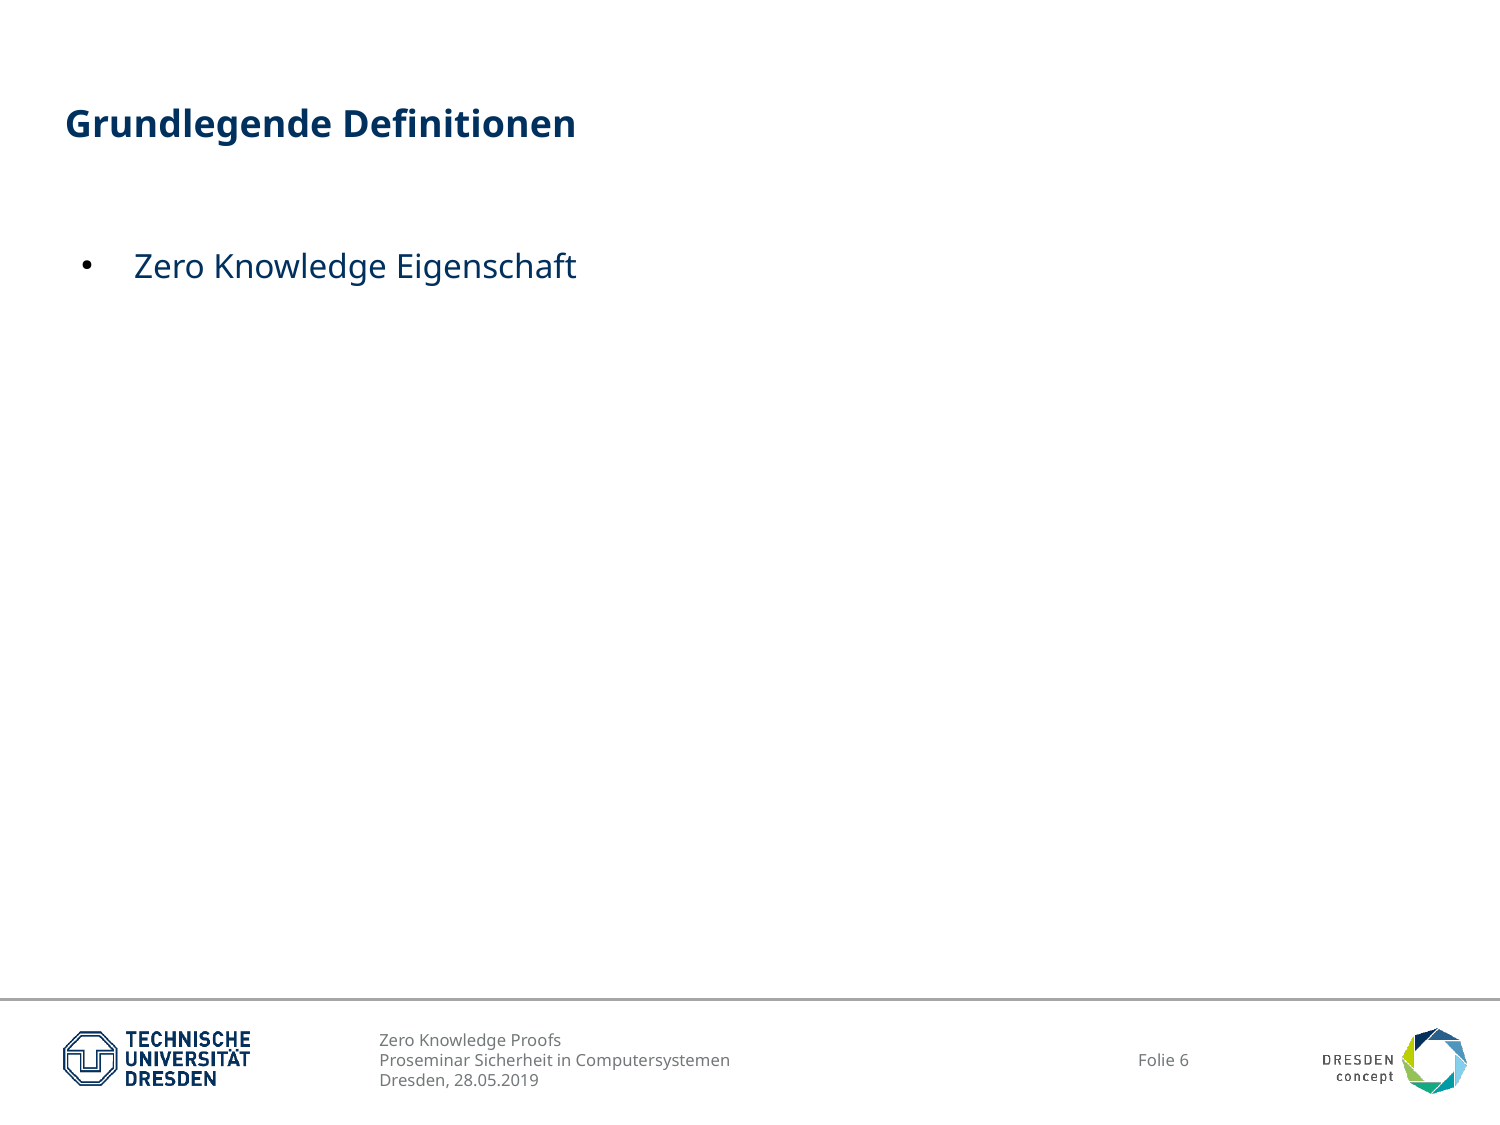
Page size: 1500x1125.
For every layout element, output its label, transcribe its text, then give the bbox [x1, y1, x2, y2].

list Zero Knowledge Eigenschaft [63, 243, 1437, 941]
picture [63, 1031, 250, 1086]
picture [1323, 1028, 1467, 1094]
title Grundlegende Definitionen [64, 56, 1437, 190]
